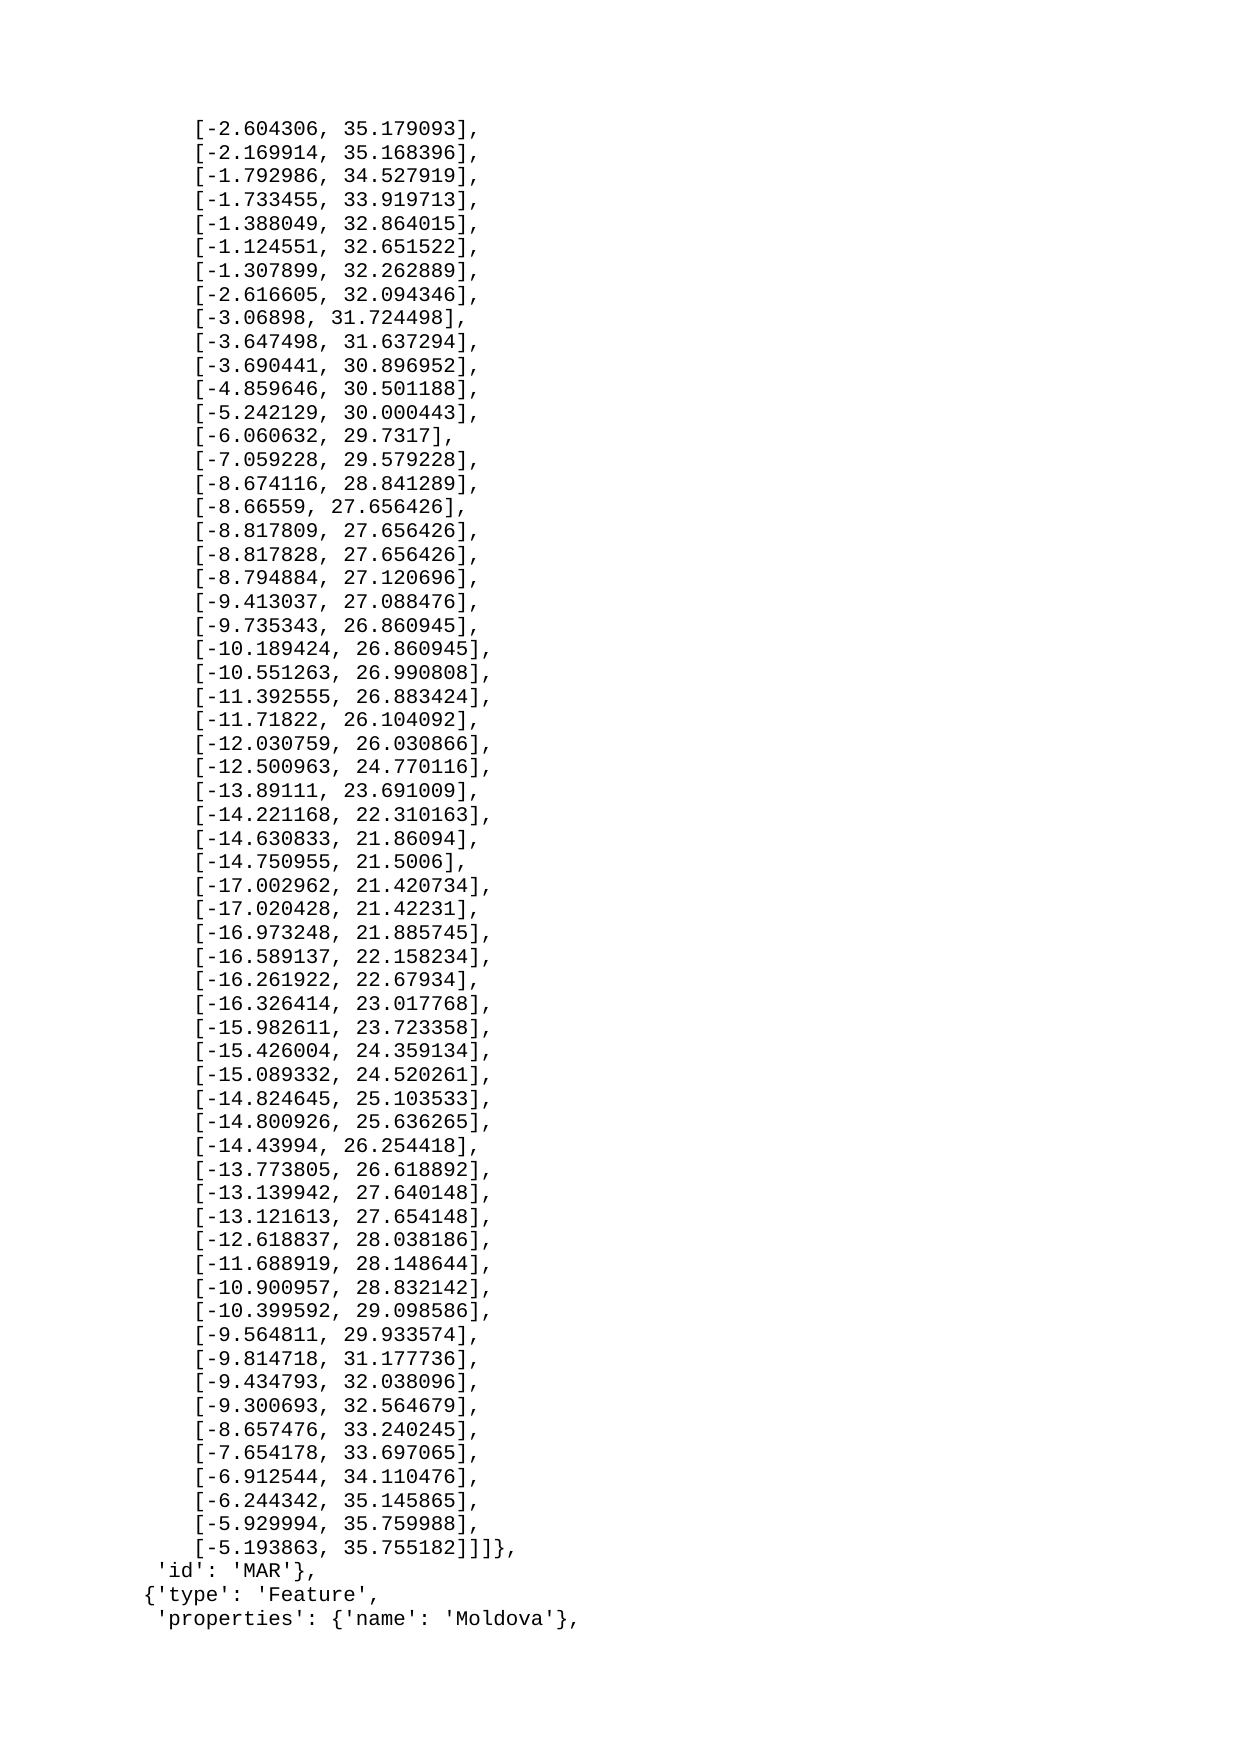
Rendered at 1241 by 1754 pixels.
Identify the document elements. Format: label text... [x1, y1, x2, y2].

text [-4.859646, 30.501188], [118, 378, 1122, 402]
text 'properties': {'name': 'Moldova'}, [118, 1608, 1122, 1631]
text [-3.690441, 30.896952], [118, 354, 1122, 378]
text [-10.399592, 29.098586], [118, 1300, 1122, 1324]
text [-9.413037, 27.088476], [118, 591, 1122, 615]
text [-12.500963, 24.770116], [118, 757, 1122, 780]
text [-7.654178, 33.697065], [118, 1442, 1122, 1466]
text [-11.392555, 26.883424], [118, 686, 1122, 709]
text [-15.089332, 24.520261], [118, 1064, 1122, 1088]
text [-16.326414, 23.017768], [118, 993, 1122, 1017]
text [-9.564811, 29.933574], [118, 1324, 1122, 1348]
text [-13.773805, 26.618892], [118, 1158, 1122, 1182]
text [-14.800926, 25.636265], [118, 1111, 1122, 1135]
text [-13.139942, 27.640148], [118, 1182, 1122, 1206]
text [-3.647498, 31.637294], [118, 331, 1122, 354]
text [-13.89111, 23.691009], [118, 780, 1122, 804]
text [-10.189424, 26.860945], [118, 638, 1122, 662]
text [-6.912544, 34.110476], [118, 1466, 1122, 1489]
text [-16.589137, 22.158234], [118, 946, 1122, 969]
text [-8.817828, 27.656426], [118, 544, 1122, 567]
text [-1.388049, 32.864015], [118, 213, 1122, 236]
text [-9.434793, 32.038096], [118, 1371, 1122, 1395]
text [-2.169914, 35.168396], [118, 142, 1122, 165]
text [-13.121613, 27.654148], [118, 1206, 1122, 1229]
text [-5.193863, 35.755182]]]}, [118, 1537, 1122, 1561]
text [-10.900957, 28.832142], [118, 1277, 1122, 1300]
text [-14.43994, 26.254418], [118, 1135, 1122, 1158]
text [-9.735343, 26.860945], [118, 615, 1122, 638]
text [-1.124551, 32.651522], [118, 236, 1122, 260]
text [-14.824645, 25.103533], [118, 1088, 1122, 1111]
text {'type': 'Feature', [118, 1584, 1122, 1608]
text [-16.261922, 22.67934], [118, 969, 1122, 993]
text [-12.618837, 28.038186], [118, 1229, 1122, 1253]
text [-12.030759, 26.030866], [118, 733, 1122, 757]
text [-17.002962, 21.420734], [118, 875, 1122, 898]
text [-16.973248, 21.885745], [118, 922, 1122, 946]
text [-6.060632, 29.7317], [118, 426, 1122, 449]
text [-6.244342, 35.145865], [118, 1489, 1122, 1513]
text [-5.242129, 30.000443], [118, 402, 1122, 426]
text [-14.221168, 22.310163], [118, 804, 1122, 827]
text [-2.604306, 35.179093], [118, 118, 1122, 142]
text 'id': 'MAR'}, [118, 1561, 1122, 1584]
text [-15.426004, 24.359134], [118, 1040, 1122, 1064]
text [-3.06898, 31.724498], [118, 307, 1122, 331]
text [-5.929994, 35.759988], [118, 1513, 1122, 1537]
text [-9.814718, 31.177736], [118, 1348, 1122, 1371]
text [-9.300693, 32.564679], [118, 1395, 1122, 1419]
text [-8.794884, 27.120696], [118, 567, 1122, 591]
text [-11.688919, 28.148644], [118, 1253, 1122, 1277]
text [-7.059228, 29.579228], [118, 449, 1122, 473]
text [-1.307899, 32.262889], [118, 260, 1122, 284]
text [-15.982611, 23.723358], [118, 1017, 1122, 1040]
text [-8.657476, 33.240245], [118, 1419, 1122, 1442]
text [-8.674116, 28.841289], [118, 473, 1122, 496]
text [-17.020428, 21.42231], [118, 898, 1122, 922]
text [-14.630833, 21.86094], [118, 827, 1122, 851]
text [-10.551263, 26.990808], [118, 662, 1122, 686]
text [-11.71822, 26.104092], [118, 709, 1122, 733]
text [-8.66559, 27.656426], [118, 496, 1122, 520]
text [-1.733455, 33.919713], [118, 189, 1122, 213]
text [-1.792986, 34.527919], [118, 165, 1122, 189]
text [-8.817809, 27.656426], [118, 520, 1122, 544]
text [-2.616605, 32.094346], [118, 284, 1122, 307]
text [-14.750955, 21.5006], [118, 851, 1122, 875]
